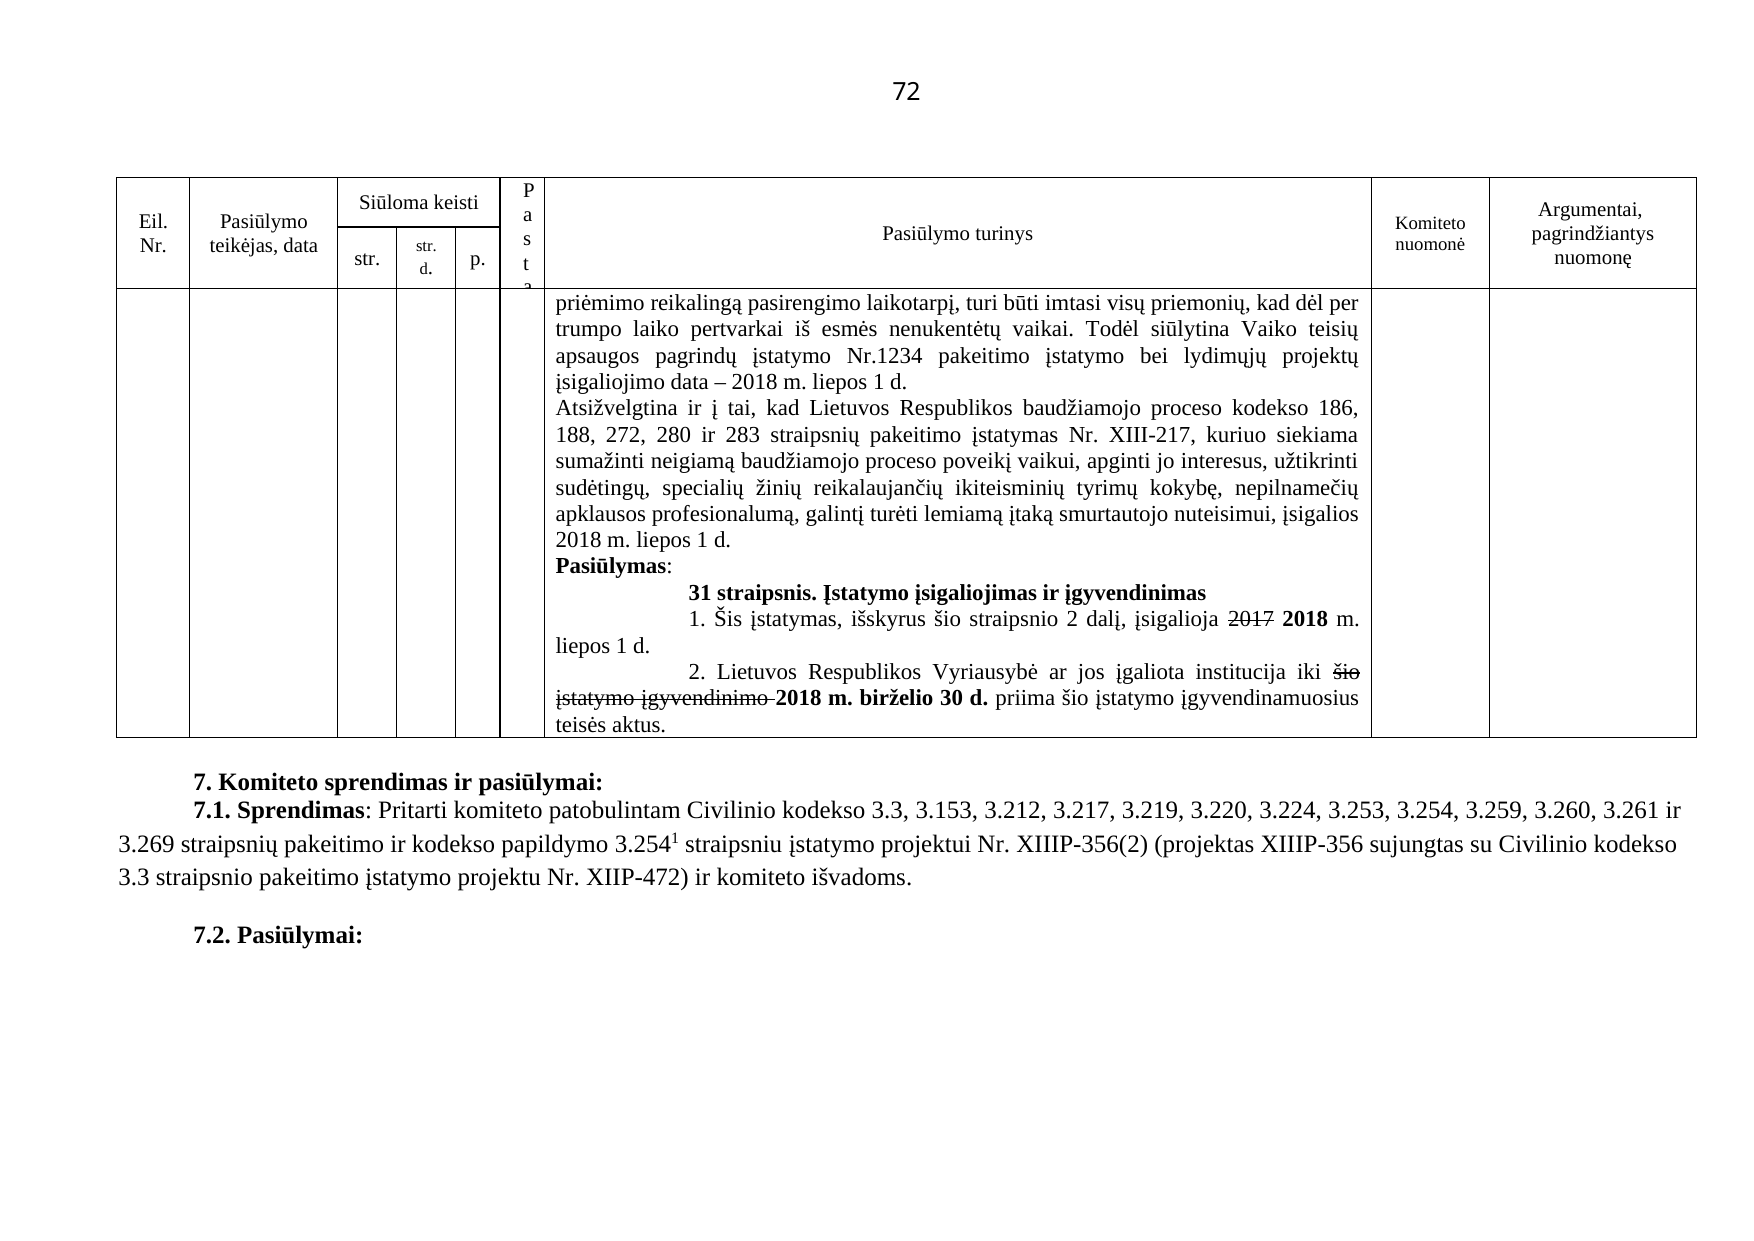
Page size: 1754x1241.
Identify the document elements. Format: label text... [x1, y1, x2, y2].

table_cell p. [456, 228, 499, 288]
table_cell [338, 289, 396, 737]
table_cell [501, 289, 544, 737]
table_header Pasiūlymo turinys [545, 178, 1371, 288]
table_header Pasiūlymo teikėjas, data [190, 178, 337, 288]
table_cell [456, 289, 499, 737]
text 7. Komiteto sprendimas ir pasiūlymai: [118, 767, 1695, 796]
table_cell [397, 289, 455, 737]
table_header Komiteto nuomonė [1372, 178, 1489, 288]
table_cell [190, 289, 337, 737]
table_cell [1372, 289, 1489, 737]
table_cell str. d. [397, 228, 455, 288]
table_header Pastabos [501, 178, 544, 288]
table_header Argumentai, pagrindžiantys nuomonę [1490, 178, 1696, 288]
table_header Eil. Nr. [117, 178, 189, 288]
text 7.2. Pasiūlymai: [118, 920, 1695, 948]
table_cell [1490, 289, 1696, 737]
table_header Siūloma keisti [338, 178, 499, 226]
text 7.1. Sprendimas: Pritarti komiteto patobulintam Civilinio kodekso 3.3, 3.153, 3.212, 3.217, 3.219, 3.220, 3.224, 3.253, 3.254, 3.259, 3.260, 3.261 ir 3.269 straipsnių pakeitimo ir kodekso papildymo 3.2541 straipsniu įstatymo projektui Nr. XIIIP-356(2) (projektas XIIIP-356 sujungtas su Civilinio kodekso 3.3 straipsnio pakeitimo įstatymo projektu Nr. XIIP-472) ir komiteto išvadoms. [118, 796, 1695, 890]
table_cell str. [338, 228, 396, 288]
table_cell priėmimo reikalingą pasirengimo laikotarpį, turi būti imtasi visų priemonių, kad dėl per trumpo laiko pertvarkai iš esmės nenukentėtų vaikai. Todėl siūlytina Vaiko teisių apsaugos pagrindų įstatymo Nr.1234 pakeitimo įstatymo bei lydimųjų projektų įsigaliojimo data – 2018 m. liepos 1 d. Atsižvelgtina ir į tai, kad Lietuvos Respublikos baudžiamojo proceso kodekso 186, 188, 272, 280 ir 283 straipsnių pakeitimo įstatymas Nr. XIII-217, kuriuo siekiama sumažinti neigiamą baudžiamojo proceso poveikį vaikui, apginti jo interesus, užtikrinti sudėtingų, specialių žinių reikalaujančių ikiteisminių tyrimų kokybę, nepilnamečių apklausos profesionalumą, galintį turėti lemiamą įtaką smurtautojo nuteisimui, įsigalios 2018 m. liepos 1 d. Pasiūlymas: 31 straipsnis. Įstatymo įsigaliojimas ir įgyvendinimas 1. Šis įstatymas, išskyrus šio straipsnio 2 dalį, įsigalioja 2017 2018 m. liepos 1 d. 2. Lietuvos Respublikos Vyriausybė ar jos įgaliota institucija iki šio įstatymo įgyvendinimo 2018 m. birželio 30 d. priima šio įstatymo įgyvendinamuosius teisės aktus. [545, 289, 1371, 737]
table_cell [117, 289, 189, 737]
